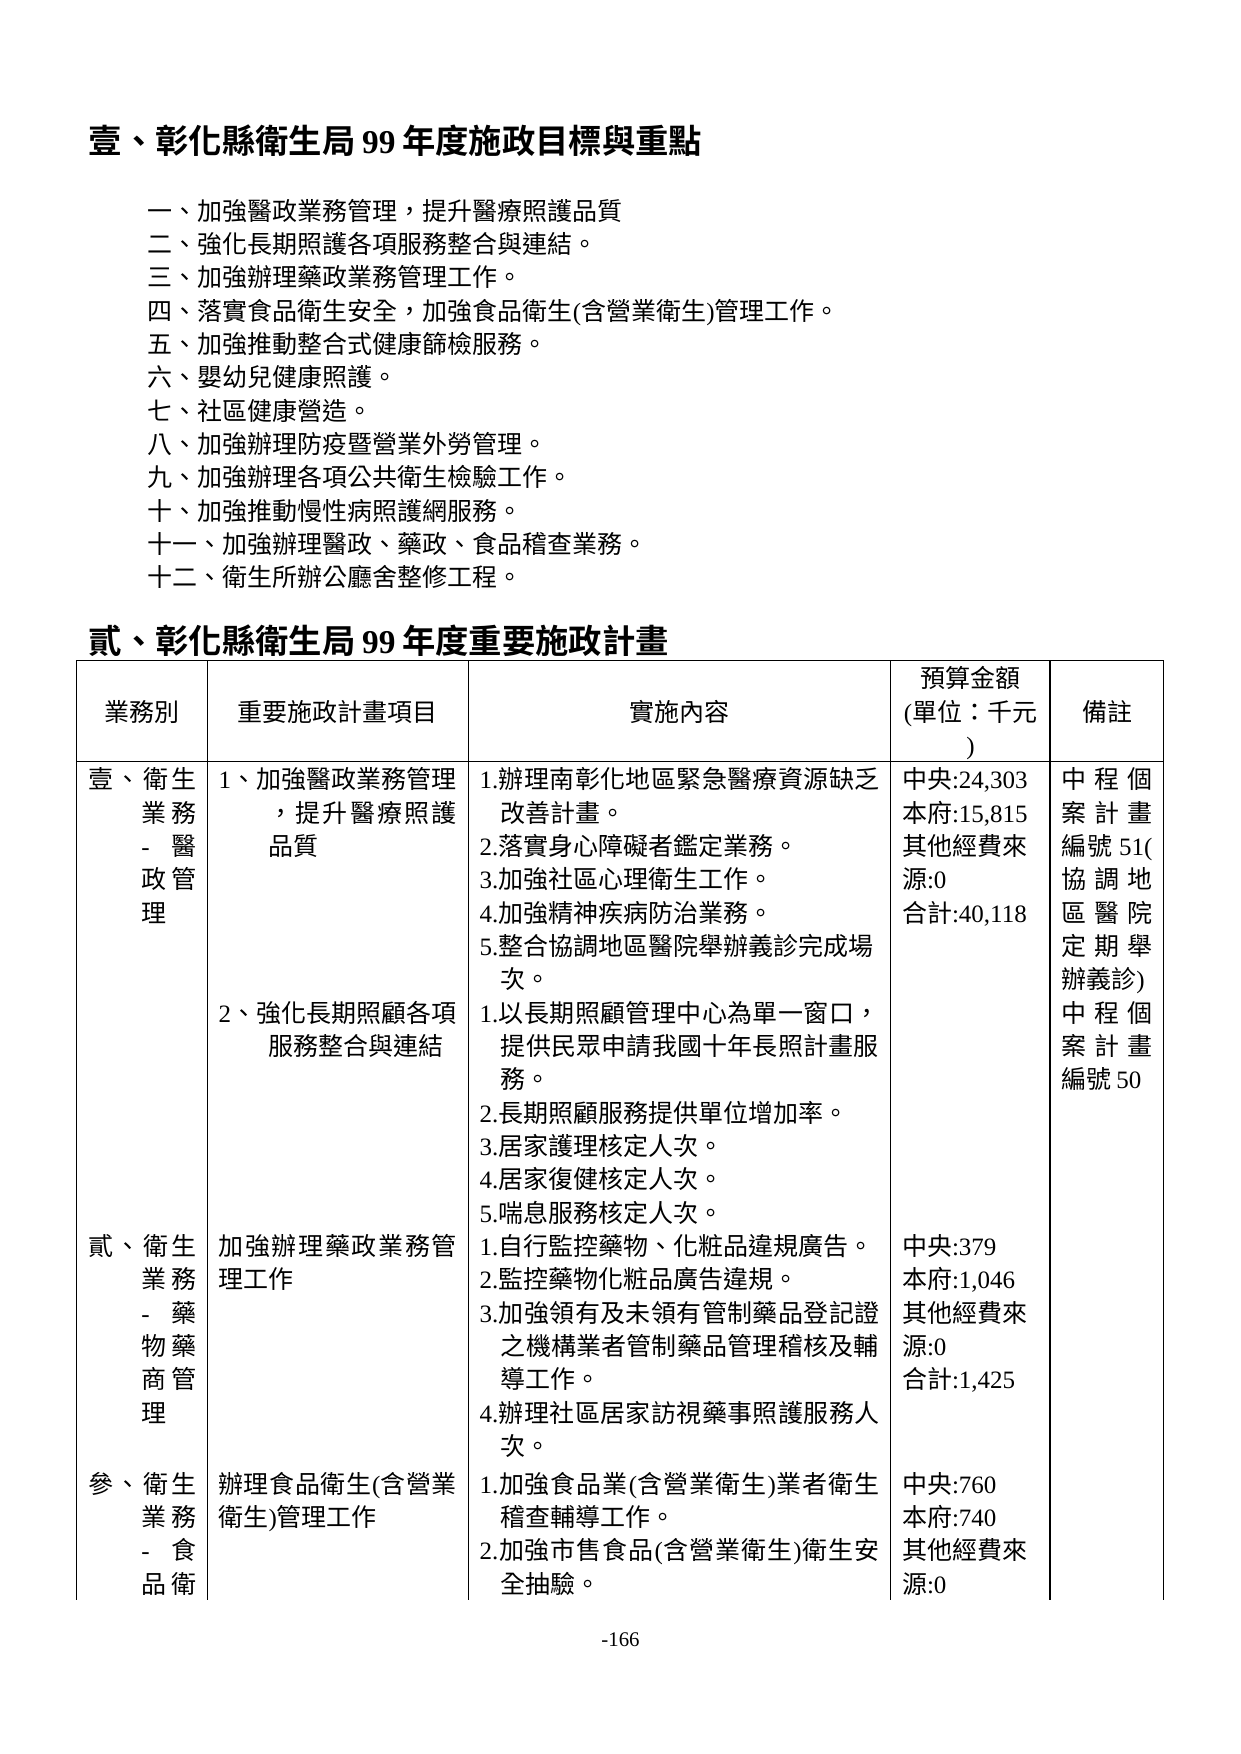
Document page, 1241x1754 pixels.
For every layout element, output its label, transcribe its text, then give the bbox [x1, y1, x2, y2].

table_cell [77, 996, 207, 1229]
table_header 重要施政計畫項目 [208, 661, 468, 761]
table_cell 1.加強食品業(含營業衛生)業者衛生稽查輔導工作。 2.加強市售食品(含營業衛生)衛生安全抽驗。 [469, 1466, 890, 1600]
table_cell [1051, 1229, 1163, 1466]
table_cell 1.辦理南彰化地區緊急醫療資源缺乏改善計畫。 2.落實身心障礙者鑑定業務。 3.加強社區心理衛生工作。 4.加強精神疾病防治業務。 5.整合協調地區醫院舉辦義診完成場次。 [469, 762, 890, 996]
table_cell [1051, 1466, 1163, 1600]
table_cell 中程個案計畫編號50 [1051, 996, 1163, 1229]
text 九、加強辦理各項公共衛生檢驗工作。 [148, 460, 1152, 493]
table_cell 中央:760 本府:740 其他經費來源:0 [891, 1466, 1049, 1600]
table_cell 1.以長期照顧管理中心為單一窗口，提供民眾申請我國十年長照計畫服務。 2.長期照顧服務提供單位增加率。 3.居家護理核定人次。 4.居家復健核定人次。 5.喘息服務核定人次。 [469, 996, 890, 1229]
table_cell 壹、衛生業務-醫政管理 [77, 762, 207, 996]
table_cell 中央:24,303 本府:15,815 其他經費來源:0 合計:40,118 [891, 762, 1049, 996]
table_header 實施內容 [469, 661, 890, 761]
table_cell 貳、衛生業務-藥物藥商管理 [77, 1229, 207, 1466]
table_header 預算金額 (單位：千元) [891, 661, 1049, 761]
table_cell 參、衛生業務-食品衛 [77, 1466, 207, 1600]
table_cell 加強醫政業務管理，提升醫療照護品質 [208, 762, 468, 996]
text 貳、彰化縣衛生局99年度重要施政計畫 [88, 627, 1152, 660]
text 十一、加強辦理醫政、藥政、食品稽查業務。 [148, 527, 1152, 560]
table_cell 1.自行監控藥物、化粧品違規廣告。 2.監控藥物化粧品廣告違規。 3.加強領有及未領有管制藥品登記證之機構業者管制藥品管理稽核及輔導工作。 4.辦理社區居家訪視藥事照護服務人次。 [469, 1229, 890, 1466]
table_header 業務別 [77, 661, 207, 761]
table_cell [891, 996, 1049, 1229]
text 八、加強辦理防疫暨營業外勞管理。 [148, 427, 1152, 460]
text 六、嬰幼兒健康照護。 [148, 360, 1152, 393]
table_cell 中央:379 本府:1,046 其他經費來源:0 合計:1,425 [891, 1229, 1049, 1466]
text 七、社區健康營造。 [148, 393, 1152, 427]
text 四、落實食品衛生安全，加強食品衛生(含營業衛生)管理工作。 [148, 293, 1152, 327]
text 三、加強辦理藥政業務管理工作。 [148, 260, 1152, 293]
text 二、強化長期照護各項服務整合與連結。 [148, 227, 1152, 260]
text 十二、衛生所辦公廳舍整修工程。 [148, 560, 1152, 593]
text 一、加強醫政業務管理，提升醫療照護品質 [148, 193, 1152, 227]
table_cell 中程個案計畫編號51(協調地區醫院定期舉辦義診) [1051, 762, 1163, 996]
table_cell 加強辦理藥政業務管理工作 [208, 1229, 468, 1466]
text 十、加強推動慢性病照護網服務。 [148, 493, 1152, 527]
table_header 備註 [1051, 661, 1163, 761]
text 壹、彰化縣衛生局99年度施政目標與重點 [88, 127, 1152, 160]
table_cell 強化長期照顧各項服務整合與連結 [208, 996, 468, 1229]
text 五、加強推動整合式健康篩檢服務。 [148, 327, 1152, 360]
table_cell 辦理食品衛生(含營業衛生)管理工作 [208, 1466, 468, 1600]
